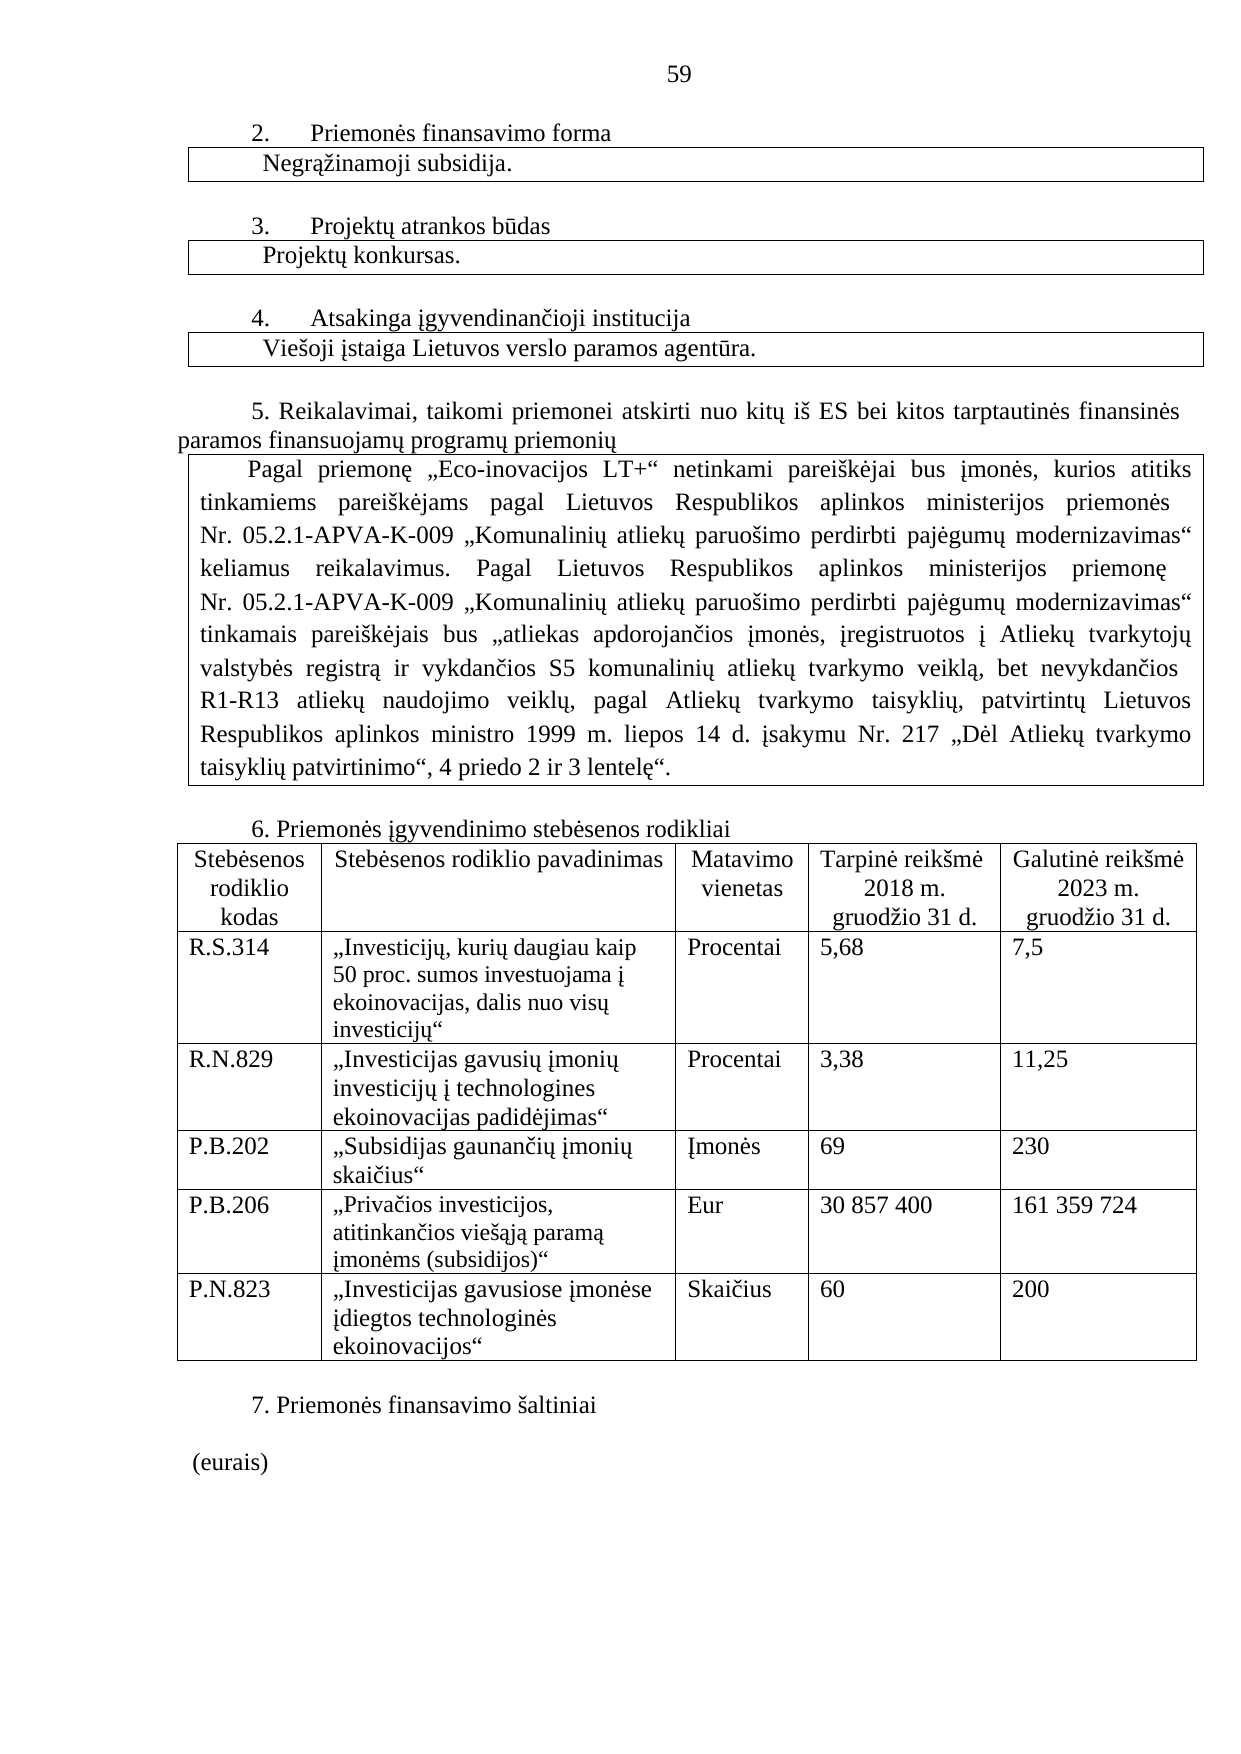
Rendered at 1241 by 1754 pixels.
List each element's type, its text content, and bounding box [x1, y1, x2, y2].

table_cell Įmonės [676, 1131, 808, 1189]
table_header Matavimo vienetas [676, 844, 808, 931]
text 4. Atsakinga įgyvendinančioji institucija [251, 303, 1181, 332]
table_cell P.B.202 [178, 1131, 321, 1189]
table_header Galutinė reikšmė 2023 m. gruodžio 31 d. [1001, 844, 1196, 931]
table_cell 30 857 400 [809, 1190, 1000, 1273]
text 3. Projektų atrankos būdas [251, 211, 1181, 239]
table_header Tarpinė reikšmė 2018 m. gruodžio 31 d. [809, 844, 1000, 931]
table_cell 11,25 [1001, 1044, 1196, 1130]
table_header Stebėsenos rodiklio kodas [178, 844, 321, 931]
text 7. Priemonės finansavimo šaltiniai [251, 1390, 1181, 1419]
table_cell Eur [676, 1190, 808, 1273]
text 5. Reikalavimai, taikomi priemonei atskirti nuo kitų iš ES bei kitos tarptautinės finansinės paramos finansuojamų programų priemonių [177, 396, 1181, 453]
table_header Stebėsenos rodiklio pavadinimas [322, 844, 675, 931]
table_cell 7,5 [1001, 932, 1196, 1043]
table_cell 161 359 724 [1001, 1190, 1196, 1273]
table_cell „Subsidijas gaunančių įmonių skaičius“ [322, 1131, 675, 1189]
table_cell 200 [1001, 1274, 1196, 1360]
table_header Projektų konkursas. [189, 241, 1203, 273]
table_cell 60 [809, 1274, 1000, 1360]
table_cell „Privačios investicijos, atitinkančios viešąją paramą įmonėms (subsidijos)“ [322, 1190, 675, 1273]
text (eurais) [177, 1419, 904, 1476]
table_cell P.B.206 [178, 1190, 321, 1273]
table_cell R.S.314 [178, 932, 321, 1043]
table_cell 230 [1001, 1131, 1196, 1189]
table_header Viešoji įstaiga Lietuvos verslo paramos agentūra. [189, 333, 1203, 366]
table_cell „Investicijas gavusiose įmonėse įdiegtos technologinės ekoinovacijos“ [322, 1274, 675, 1360]
text 2. Priemonės finansavimo forma [251, 118, 1181, 147]
table_cell R.N.829 [178, 1044, 321, 1130]
table_cell 5,68 [809, 932, 1000, 1043]
table_cell P.N.823 [178, 1274, 321, 1360]
table_cell „Investicijas gavusių įmonių investicijų į technologines ekoinovacijas padidėjimas“ [322, 1044, 675, 1130]
table_cell „Investicijų, kurių daugiau kaip 50 proc. sumos investuojama į ekoinovacijas, dalis nuo visų investicijų“ [322, 932, 675, 1043]
text 6. Priemonės įgyvendinimo stebėsenos rodikliai [177, 814, 1181, 843]
table_header Pagal priemonę „Eco-inovacijos LT+“ netinkami pareiškėjai bus įmonės, kurios atitiks tinkamiems pareiškėjams pagal Lietuvos Respublikos aplinkos ministerijos priemonės Nr. 05.2.1-APVA-K-009 „Komunalinių atliekų paruošimo perdirbti pajėgumų modernizavimas“ keliamus reikalavimus. Pagal Lietuvos Respublikos aplinkos ministerijos priemonę Nr. 05.2.1-APVA-K-009 „Komunalinių atliekų paruošimo perdirbti pajėgumų modernizavimas“ tinkamais pareiškėjais bus „atliekas apdorojančios įmonės, įregistruotos į Atliekų tvarkytojų valstybės registrą ir vykdančios S5 komunalinių atliekų tvarkymo veiklą, bet nevykdančios R1-R13 atliekų naudojimo veiklų, pagal Atliekų tvarkymo taisyklių, patvirtintų Lietuvos Respublikos aplinkos ministro 1999 m. liepos 14 d. įsakymu Nr. 217 „Dėl Atliekų tvarkymo taisyklių patvirtinimo“, 4 priedo 2 ir 3 lentelę“. [189, 455, 1203, 785]
table_cell Procentai [676, 932, 808, 1043]
table_cell 69 [809, 1131, 1000, 1189]
table_cell Skaičius [676, 1274, 808, 1360]
table_cell 3,38 [809, 1044, 1000, 1130]
table_header Negrąžinamoji subsidija. [189, 148, 1203, 181]
table_cell Procentai [676, 1044, 808, 1130]
